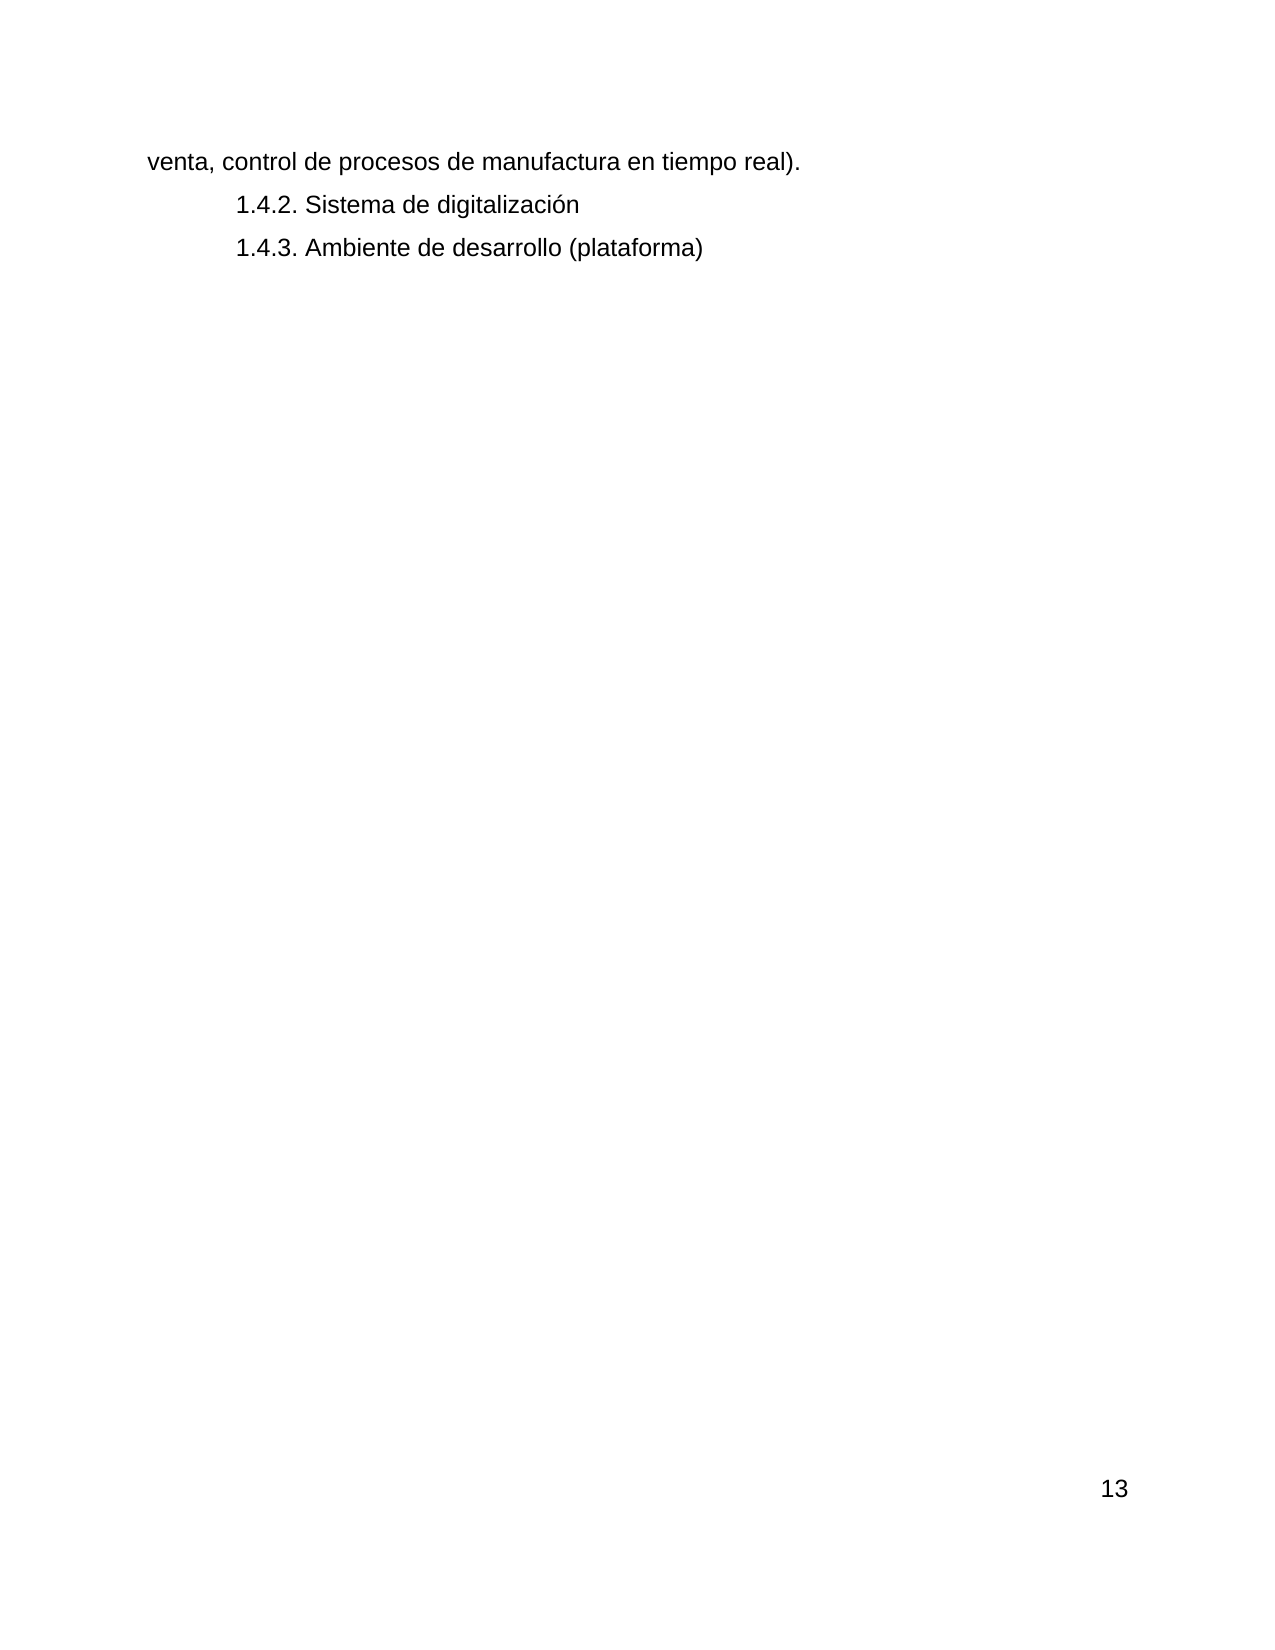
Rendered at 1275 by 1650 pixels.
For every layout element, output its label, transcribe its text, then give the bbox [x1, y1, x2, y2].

text venta, control de procesos de manufactura en tiempo real). [147, 147, 1128, 176]
text 1.4.3. Ambiente de desarrollo (plataforma) [147, 233, 1128, 262]
text 1.4.2. Sistema de digitalización [147, 190, 1128, 219]
